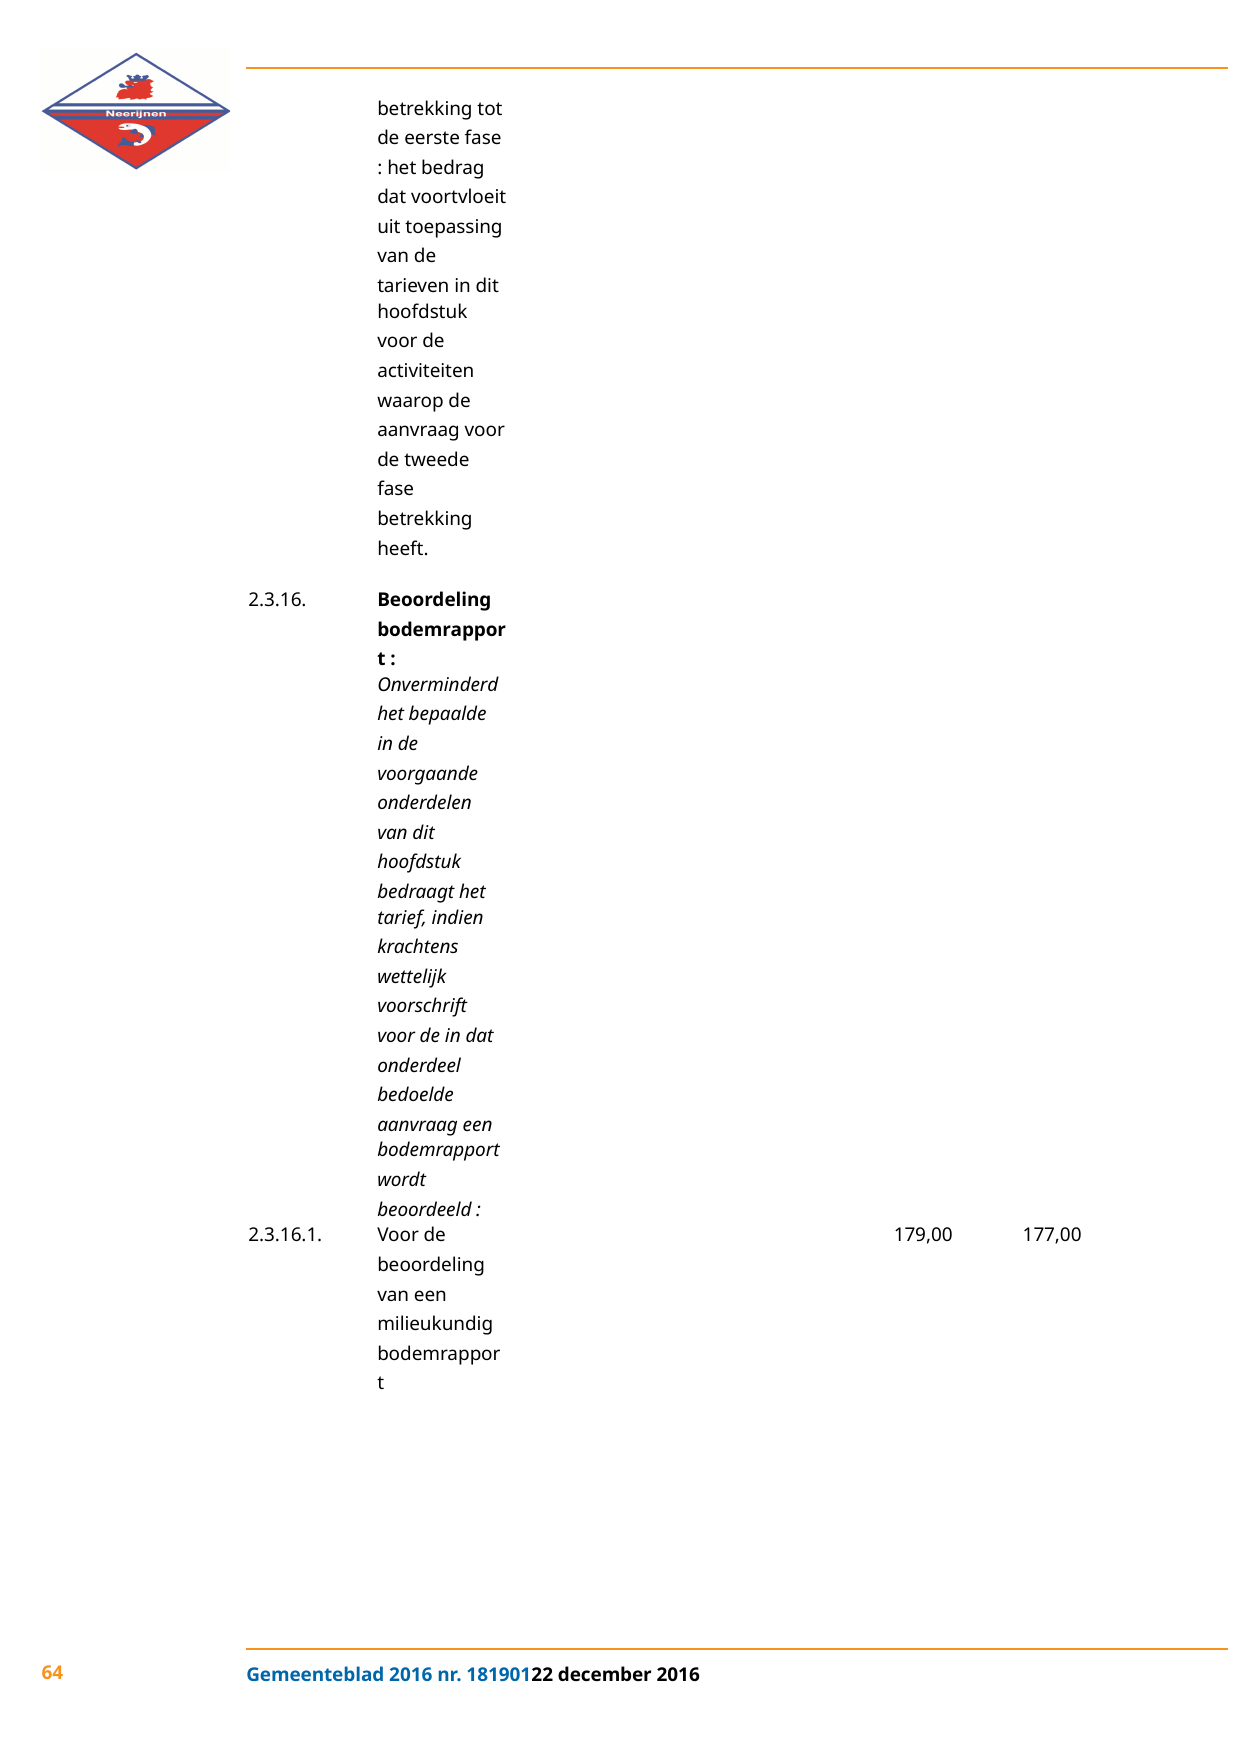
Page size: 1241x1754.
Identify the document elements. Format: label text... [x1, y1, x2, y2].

table_cell [506, 95, 635, 298]
table_cell [506, 904, 635, 1137]
table_cell [894, 1395, 1022, 1421]
table_cell 179,00 [894, 1222, 1022, 1395]
table_cell bodemrapport wordt beoordeeld : [377, 1137, 506, 1222]
table_cell [894, 671, 1022, 904]
table_cell [248, 1395, 377, 1421]
table_cell [764, 1137, 893, 1222]
table_cell [635, 298, 764, 560]
table_cell Voor de beoordeling van een milieukundig bodemrapport [377, 1222, 506, 1395]
table_cell [506, 560, 635, 586]
table_cell Onverminderd het bepaalde in de voorgaande onderdelen van dit hoofdstuk bedraagt het [377, 671, 506, 904]
table_cell [1023, 1395, 1152, 1421]
table_cell [764, 671, 893, 904]
table_cell [894, 904, 1022, 1137]
table_cell [764, 586, 893, 671]
table_cell Beoordeling bodemrapport : [377, 586, 506, 671]
table_cell [894, 1137, 1022, 1222]
table_cell [894, 586, 1022, 671]
table_cell [248, 671, 377, 904]
table_cell [248, 298, 377, 560]
table_cell [377, 560, 506, 586]
table_cell [764, 95, 893, 298]
picture [41, 47, 231, 172]
table_cell [377, 1395, 506, 1421]
table_cell [764, 560, 893, 586]
table_cell [248, 1137, 377, 1222]
table_cell hoofdstuk voor de activiteiten waarop de aanvraag voor de tweede fase betrekking heeft. [377, 298, 506, 560]
table_cell [635, 904, 764, 1137]
table_cell [635, 586, 764, 671]
table_cell [894, 560, 1022, 586]
table_cell [1023, 586, 1152, 671]
table_cell [1023, 671, 1152, 904]
table_cell [506, 586, 635, 671]
table_cell [248, 904, 377, 1137]
table_cell [1023, 298, 1152, 560]
table_cell [764, 1222, 893, 1395]
table_cell [248, 560, 377, 586]
table_cell [764, 904, 893, 1137]
table_cell [506, 1395, 635, 1421]
table_cell [1023, 95, 1152, 298]
table_cell [1023, 1137, 1152, 1222]
table_cell [506, 671, 635, 904]
table_cell [635, 1222, 764, 1395]
table_cell [635, 95, 764, 298]
table_cell [764, 1395, 893, 1421]
table_cell [1023, 560, 1152, 586]
table_cell tarief, indien krachtens wettelijk voorschrift voor de in dat onderdeel bedoelde aanvraag een [377, 904, 506, 1137]
table_cell [506, 1137, 635, 1222]
table_cell [635, 1395, 764, 1421]
table_cell [635, 560, 764, 586]
table_cell [506, 298, 635, 560]
table_cell [894, 298, 1022, 560]
table_cell [635, 1137, 764, 1222]
table_cell [894, 95, 1022, 298]
table_cell 2.3.16.1. [248, 1222, 377, 1395]
table_cell [635, 671, 764, 904]
table_cell [248, 95, 377, 298]
table_cell [506, 1222, 635, 1395]
table_cell [764, 298, 893, 560]
table_cell [1023, 904, 1152, 1137]
table_cell 2.3.16. [248, 586, 377, 671]
table_cell 177,00 [1023, 1222, 1152, 1395]
table_cell betrekking tot de eerste fase : het bedrag dat voortvloeit uit toepassing van de tarieven in dit [377, 95, 506, 298]
